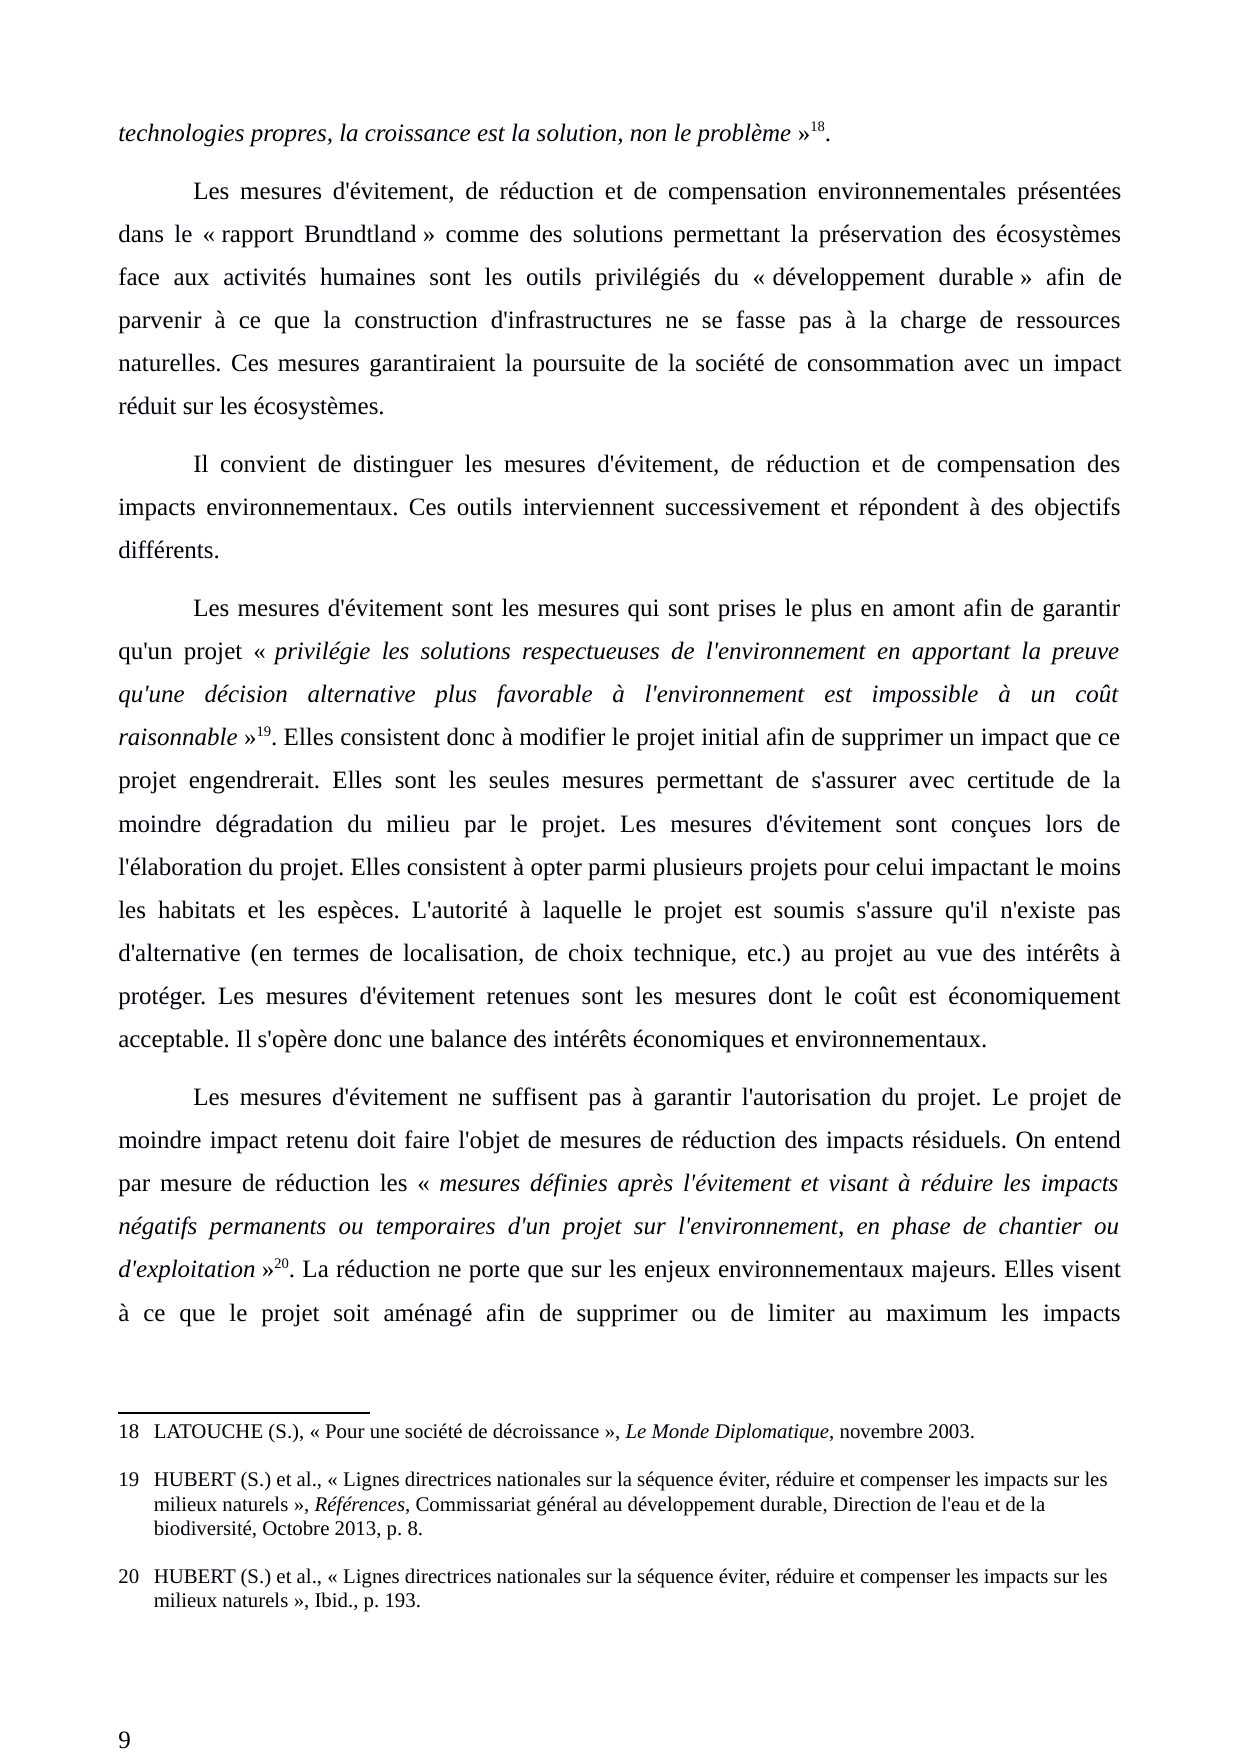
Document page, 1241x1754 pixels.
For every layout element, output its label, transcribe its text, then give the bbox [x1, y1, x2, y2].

text Les mesures d'évitement sont les mesures qui sont prises le plus en amont afin de garantir qu'un projet « privilégie les solutions respectueuses de l'environnement en apportant la preuve qu'une décision alternative plus favorable à l'environnement est impossible à un coût raisonnable ». Elles consistent donc à modifier le projet initial afin de supprimer un impact que ce projet engendrerait. Elles sont les seules mesures permettant de s'assurer avec certitude de la moindre dégradation du milieu par le projet. Les mesures d'évitement sont conçues lors de l'élaboration du projet. Elles consistent à opter parmi plusieurs projets pour celui impactant le moins les habitats et les espèces. L'autorité à laquelle le projet est soumis s'assure qu'il n'existe pas d'alternative (en termes de localisation, de choix technique, etc.) au projet au vue des intérêts à protéger. Les mesures d'évitement retenues sont les mesures dont le coût est économiquement acceptable. Il s'opère donc une balance des intérêts économiques et environnementaux. [118, 593, 1122, 1053]
text HUBERT (S.) et al., « Lignes directrices nationales sur la séquence éviter, réduire et compenser les impacts sur les milieux naturels », Ibid., p. 193. [118, 1564, 1122, 1612]
text Les mesures d'évitement, de réduction et de compensation environnementales présentées dans le « rapport Brundtland » comme des solutions permettant la préservation des écosystèmes face aux activités humaines sont les outils privilégiés du « développement durable » afin de parvenir à ce que la construction d'infrastructures ne se fasse pas à la charge de ressources naturelles. Ces mesures garantiraient la poursuite de la société de consommation avec un impact réduit sur les écosystèmes. [118, 176, 1122, 420]
text HUBERT (S.) et al., « Lignes directrices nationales sur la séquence éviter, réduire et compenser les impacts sur les milieux naturels », Références, Commissariat général au développement durable, Direction de l'eau et de la biodiversité, Octobre 2013, p. 8. [118, 1467, 1122, 1539]
text technologies propres, la croissance est la solution, non le problème ». [118, 118, 1122, 147]
text Les mesures d'évitement ne suffisent pas à garantir l'autorisation du projet. Le projet de moindre impact retenu doit faire l'objet de mesures de réduction des impacts résiduels. On entend par mesure de réduction les « mesures définies après l'évitement et visant à réduire les impacts négatifs permanents ou temporaires d'un projet sur l'environnement, en phase de chantier ou d'exploitation ». La réduction ne porte que sur les enjeux environnementaux majeurs. Elles visent à ce que le projet soit aménagé afin de supprimer ou de limiter au maximum les impacts [118, 1082, 1122, 1326]
text Il convient de distinguer les mesures d'évitement, de réduction et de compensation des impacts environnementaux. Ces outils interviennent successivement et répondent à des objectifs différents. [118, 449, 1122, 564]
text LATOUCHE (S.), « Pour une société de décroissance », Le Monde Diplomatique, novembre 2003. [118, 1419, 1122, 1443]
